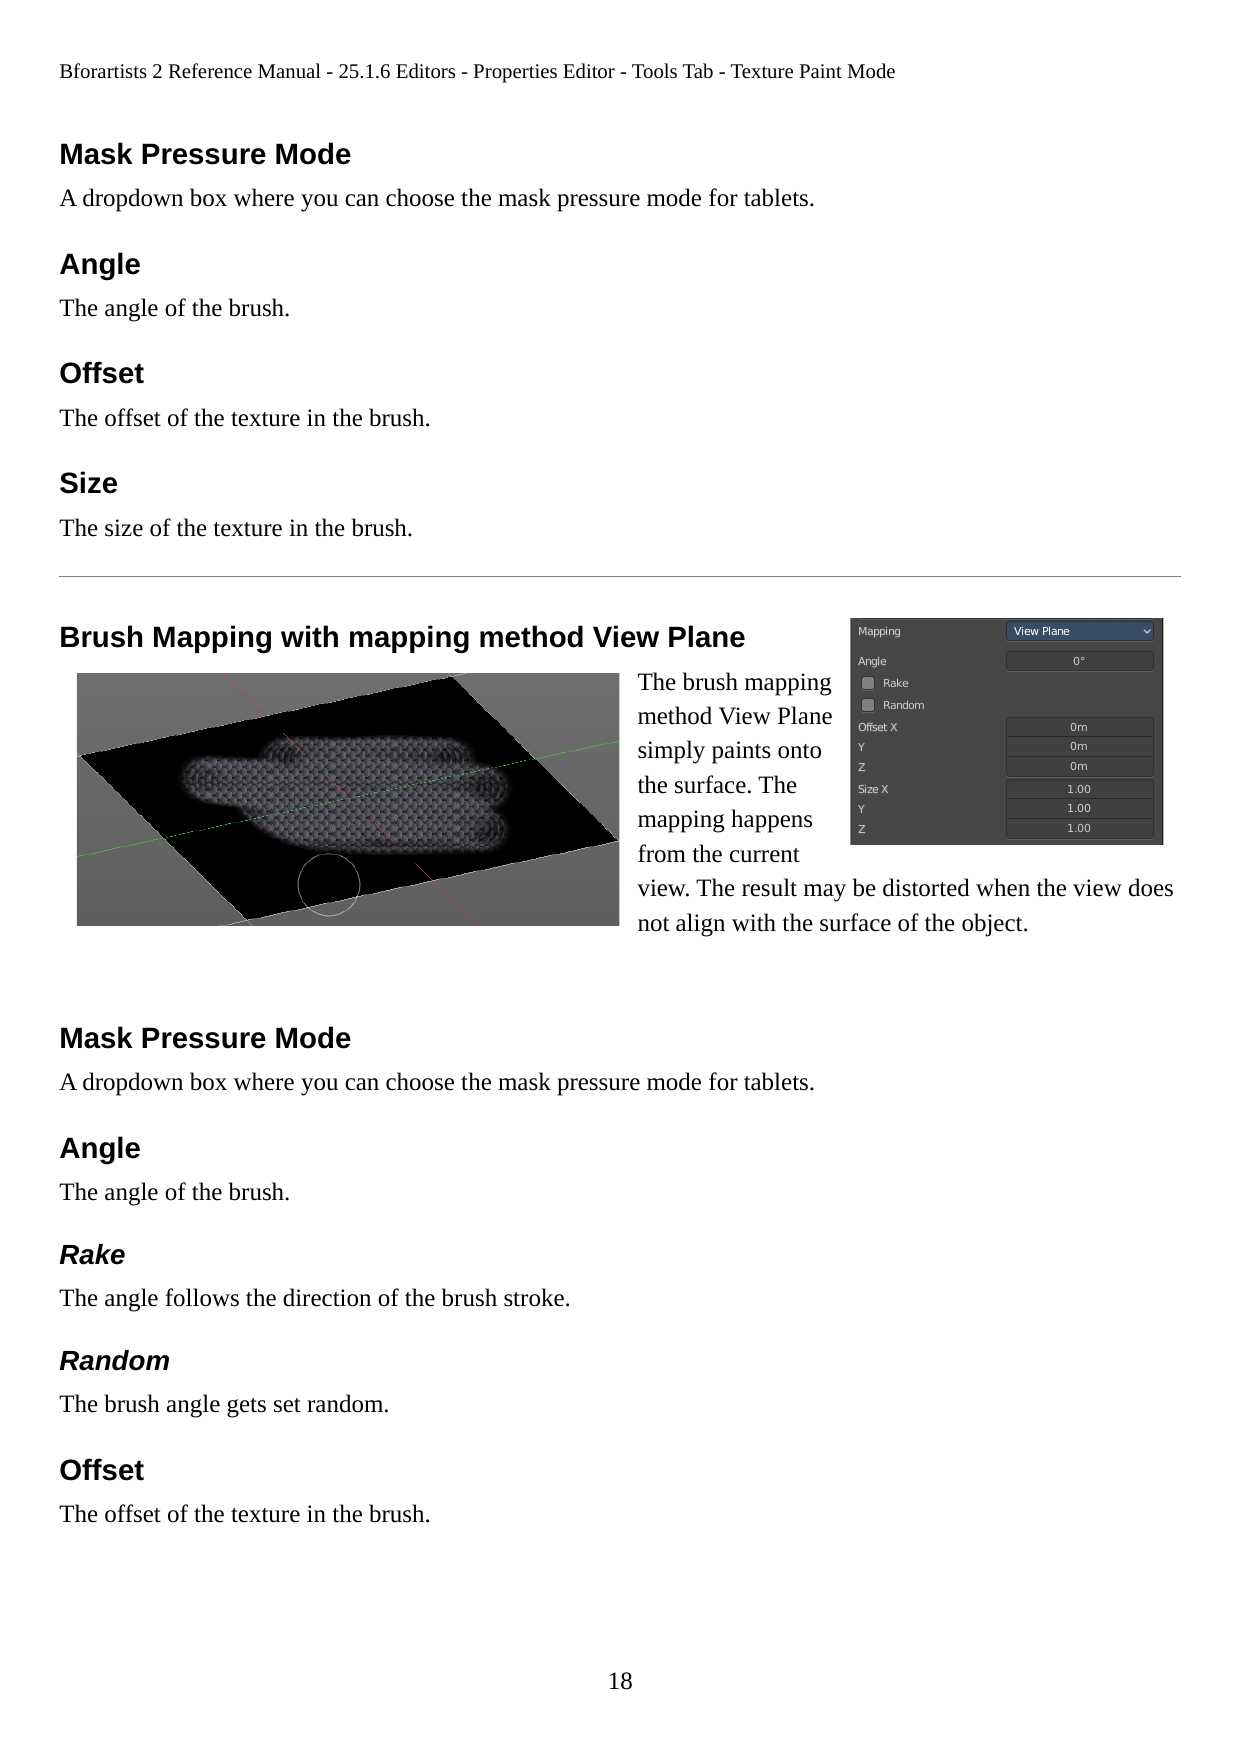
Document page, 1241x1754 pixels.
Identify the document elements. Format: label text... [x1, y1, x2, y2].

text The offset of the texture in the brush. [59, 403, 1181, 431]
subtitle Angle [59, 1131, 1181, 1164]
subtitle Random [59, 1344, 1181, 1376]
subtitle Size [59, 466, 1181, 500]
subtitle Angle [59, 247, 1181, 280]
picture [76, 673, 620, 926]
text The angle of the brush. [59, 1177, 1181, 1206]
subtitle Offset [59, 356, 1181, 390]
subtitle Offset [59, 1452, 1181, 1486]
text The angle follows the direction of the brush stroke. [59, 1283, 1181, 1312]
text A dropdown box where you can choose the mask pressure mode for tablets. [59, 183, 1181, 212]
text The offset of the texture in the brush. [59, 1499, 1181, 1527]
subtitle Mask Pressure Mode [59, 137, 1181, 170]
text A dropdown box where you can choose the mask pressure mode for tablets. [59, 1067, 1181, 1096]
text The size of the texture in the brush. [59, 513, 1181, 541]
text The brush mapping method View Plane simply paints onto the surface. The mapping happens from the current view. The result may be distorted when the view does not align with the surface of the object. [59, 667, 1181, 937]
subtitle Brush Mapping with mapping method View Plane [59, 620, 850, 654]
subtitle Mask Pressure Mode [59, 1021, 1181, 1054]
text The angle of the brush. [59, 293, 1181, 322]
picture [850, 618, 1164, 845]
subtitle Rake [59, 1238, 1181, 1270]
text The brush angle gets set random. [59, 1389, 1181, 1417]
